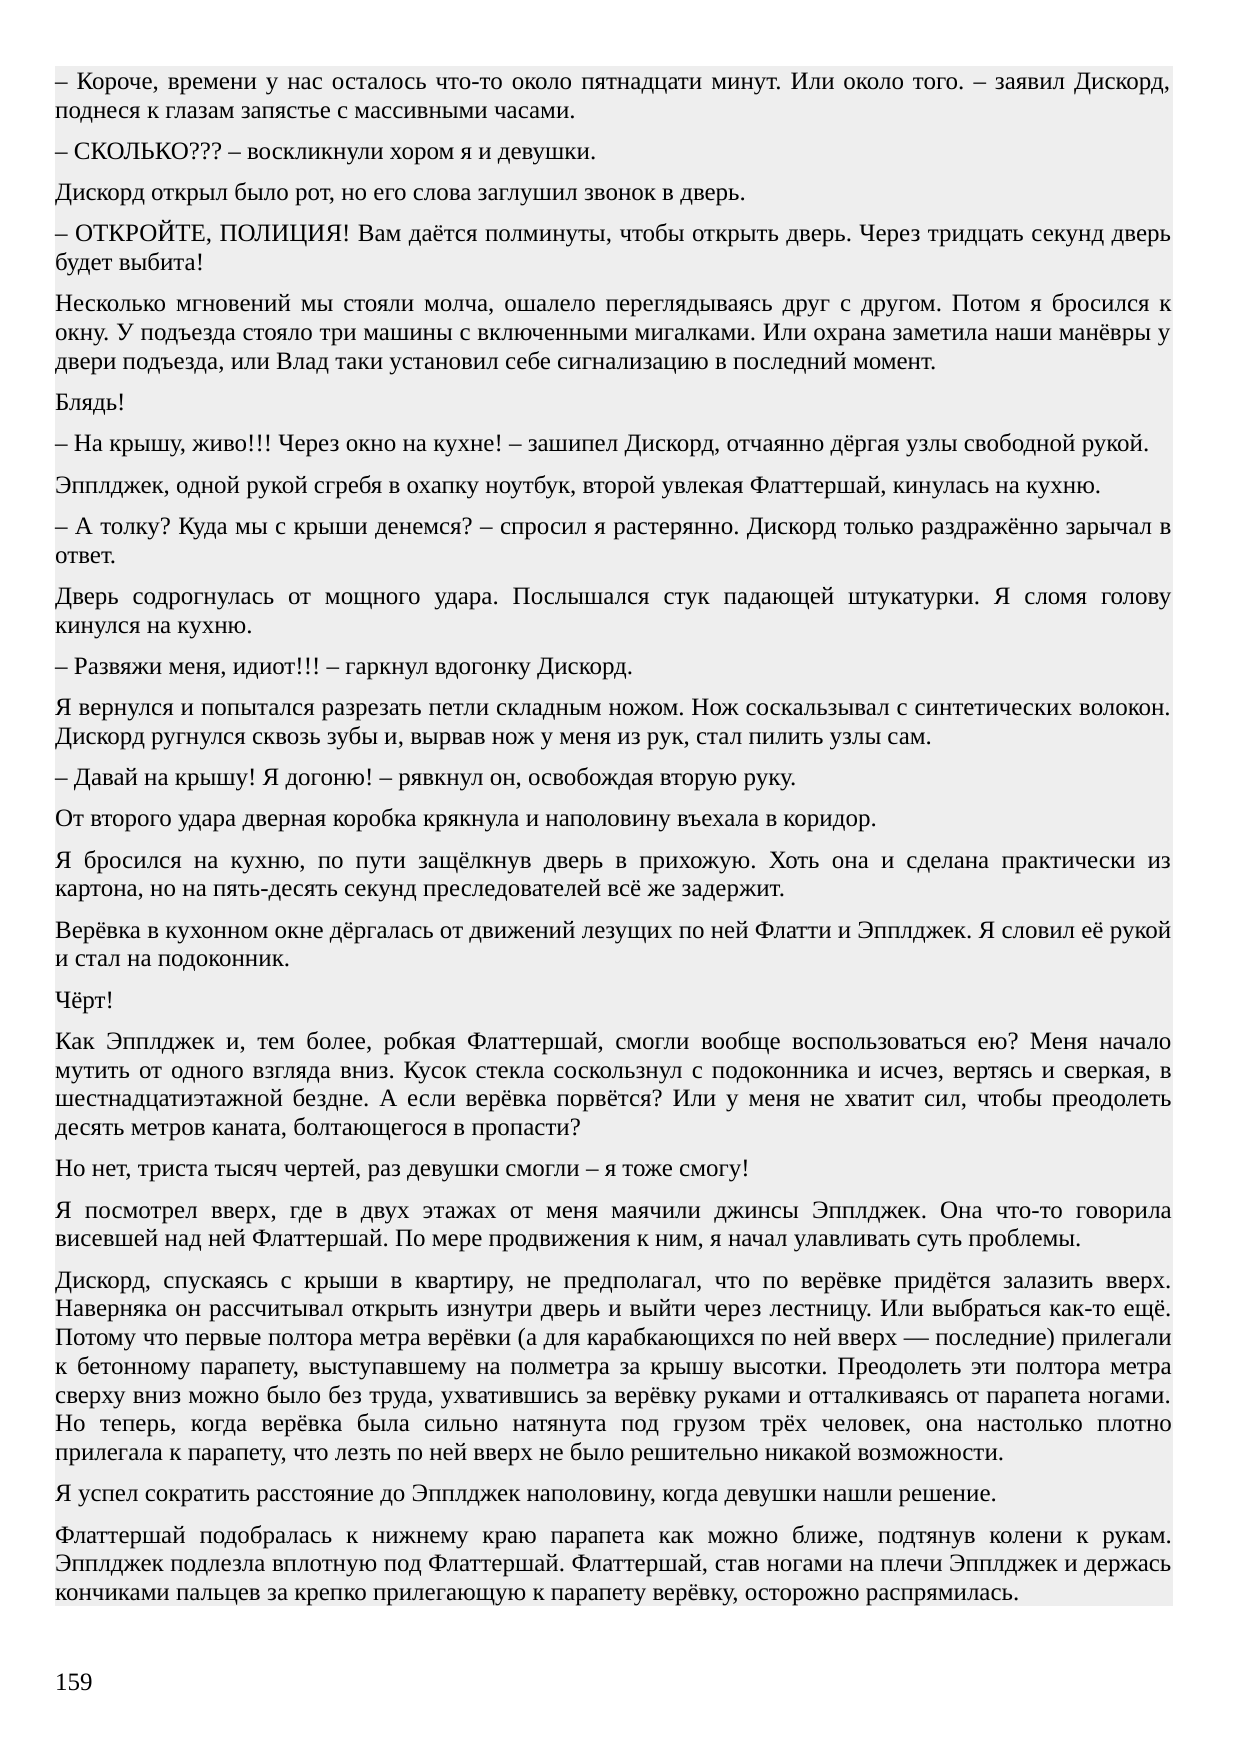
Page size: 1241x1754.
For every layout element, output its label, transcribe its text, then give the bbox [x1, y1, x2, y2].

text Дверь содрогнулась от мощного удара. Послышался стук падающей штукатурки. Я сломя голову кинулся на кухню. [55, 581, 1173, 638]
text Я посмотрел вверх, где в двух этажах от меня маячили джинсы Эпплджек. Она что-то говорила висевшей над ней Флаттершай. По мере продвижения к ним, я начал улавливать суть проблемы. [55, 1195, 1173, 1252]
text Верёвка в кухонном окне дёргалась от движений лезущих по ней Флатти и Эпплджек. Я словил её рукой и стал на подоконник. [55, 915, 1173, 972]
text – Давай на крышу! Я догоню! – рявкнул он, освобождая вторую руку. [55, 762, 1173, 791]
text – А толку? Куда мы с крыши денемся? – спросил я растерянно. Дискорд только раздражённо зарычал в ответ. [55, 511, 1173, 568]
text – На крышу, живо!!! Через окно на кухне! – зашипел Дискорд, отчаянно дёргая узлы свободной рукой. [55, 428, 1173, 457]
text Дискорд, спускаясь с крыши в квартиру, не предполагал, что по верёвке придётся залазить вверх. Наверняка он рассчитывал открыть изнутри дверь и выйти через лестницу. Или выбраться как-то ещё. Потому что первые полтора метра верёвки (а для карабкающихся по ней вверх — последние) прилегали к бетонному парапету, выступавшему на полметра за крышу высотки. Преодолеть эти полтора метра сверху вниз можно было без труда, ухватившись за верёвку руками и отталкиваясь от парапета ногами. Но теперь, когда верёвка была сильно натянута под грузом трёх человек, она настолько плотно прилегала к парапету, что лезть по ней вверх не было решительно никакой возможности. [55, 1265, 1173, 1466]
text Я вернулся и попытался разрезать петли складным ножом. Нож соскальзывал с синтетических волокон. Дискорд ругнулся сквозь зубы и, вырвав нож у меня из рук, стал пилить узлы сам. [55, 692, 1173, 750]
text От второго удара дверная коробка крякнула и наполовину въехала в коридор. [55, 803, 1173, 832]
text Эпплджек, одной рукой сгребя в охапку ноутбук, второй увлекая Флаттершай, кинулась на кухню. [55, 470, 1173, 498]
text – Развяжи меня, идиот!!! – гаркнул вдогонку Дискорд. [55, 651, 1173, 680]
text Блядь! [55, 387, 1173, 416]
text Как Эпплджек и, тем более, робкая Флаттершай, смогли вообще воспользоваться ею? Меня начало мутить от одного взгляда вниз. Кусок стекла соскользнул с подоконника и исчез, вертясь и сверкая, в шестнадцатиэтажной бездне. А если верёвка порвётся? Или у меня не хватит сил, чтобы преодолеть десять метров каната, болтающегося в пропасти? [55, 1026, 1173, 1141]
text Я успел сократить расстояние до Эпплджек наполовину, когда девушки нашли решение. [55, 1478, 1173, 1507]
text Дискорд открыл было рот, но его слова заглушил звонок в дверь. [55, 177, 1173, 206]
text Флаттершай подобралась к нижнему краю парапета как можно ближе, подтянув колени к рукам. Эпплджек подлезла вплотную под Флаттершай. Флаттершай, став ногами на плечи Эпплджек и держась кончиками пальцев за крепко прилегающую к парапету верёвку, осторожно распрямилась. [55, 1520, 1173, 1606]
text Но нет, триста тысяч чертей, раз девушки смогли – я тоже смогу! [55, 1153, 1173, 1182]
text Я бросился на кухню, по пути защёлкнув дверь в прихожую. Хоть она и сделана практически из картона, но на пять-десять секунд преследователей всё же задержит. [55, 845, 1173, 902]
text – Короче, времени у нас осталось что-то около пятнадцати минут. Или около того. – заявил Дискорд, поднеся к глазам запястье с массивными часами. [55, 66, 1173, 123]
text – ОТКРОЙТЕ, ПОЛИЦИЯ! Вам даётся полминуты, чтобы открыть дверь. Через тридцать секунд дверь будет выбита! [55, 218, 1173, 276]
text Чёрт! [55, 985, 1173, 1013]
text Несколько мгновений мы стояли молча, ошалело переглядываясь друг с другом. Потом я бросился к окну. У подъезда стояло три машины с включенными мигалками. Или охрана заметила наши манёвры у двери подъезда, или Влад таки установил себе сигнализацию в последний момент. [55, 288, 1173, 375]
text – СКОЛЬКО??? – воскликнули хором я и девушки. [55, 136, 1173, 165]
